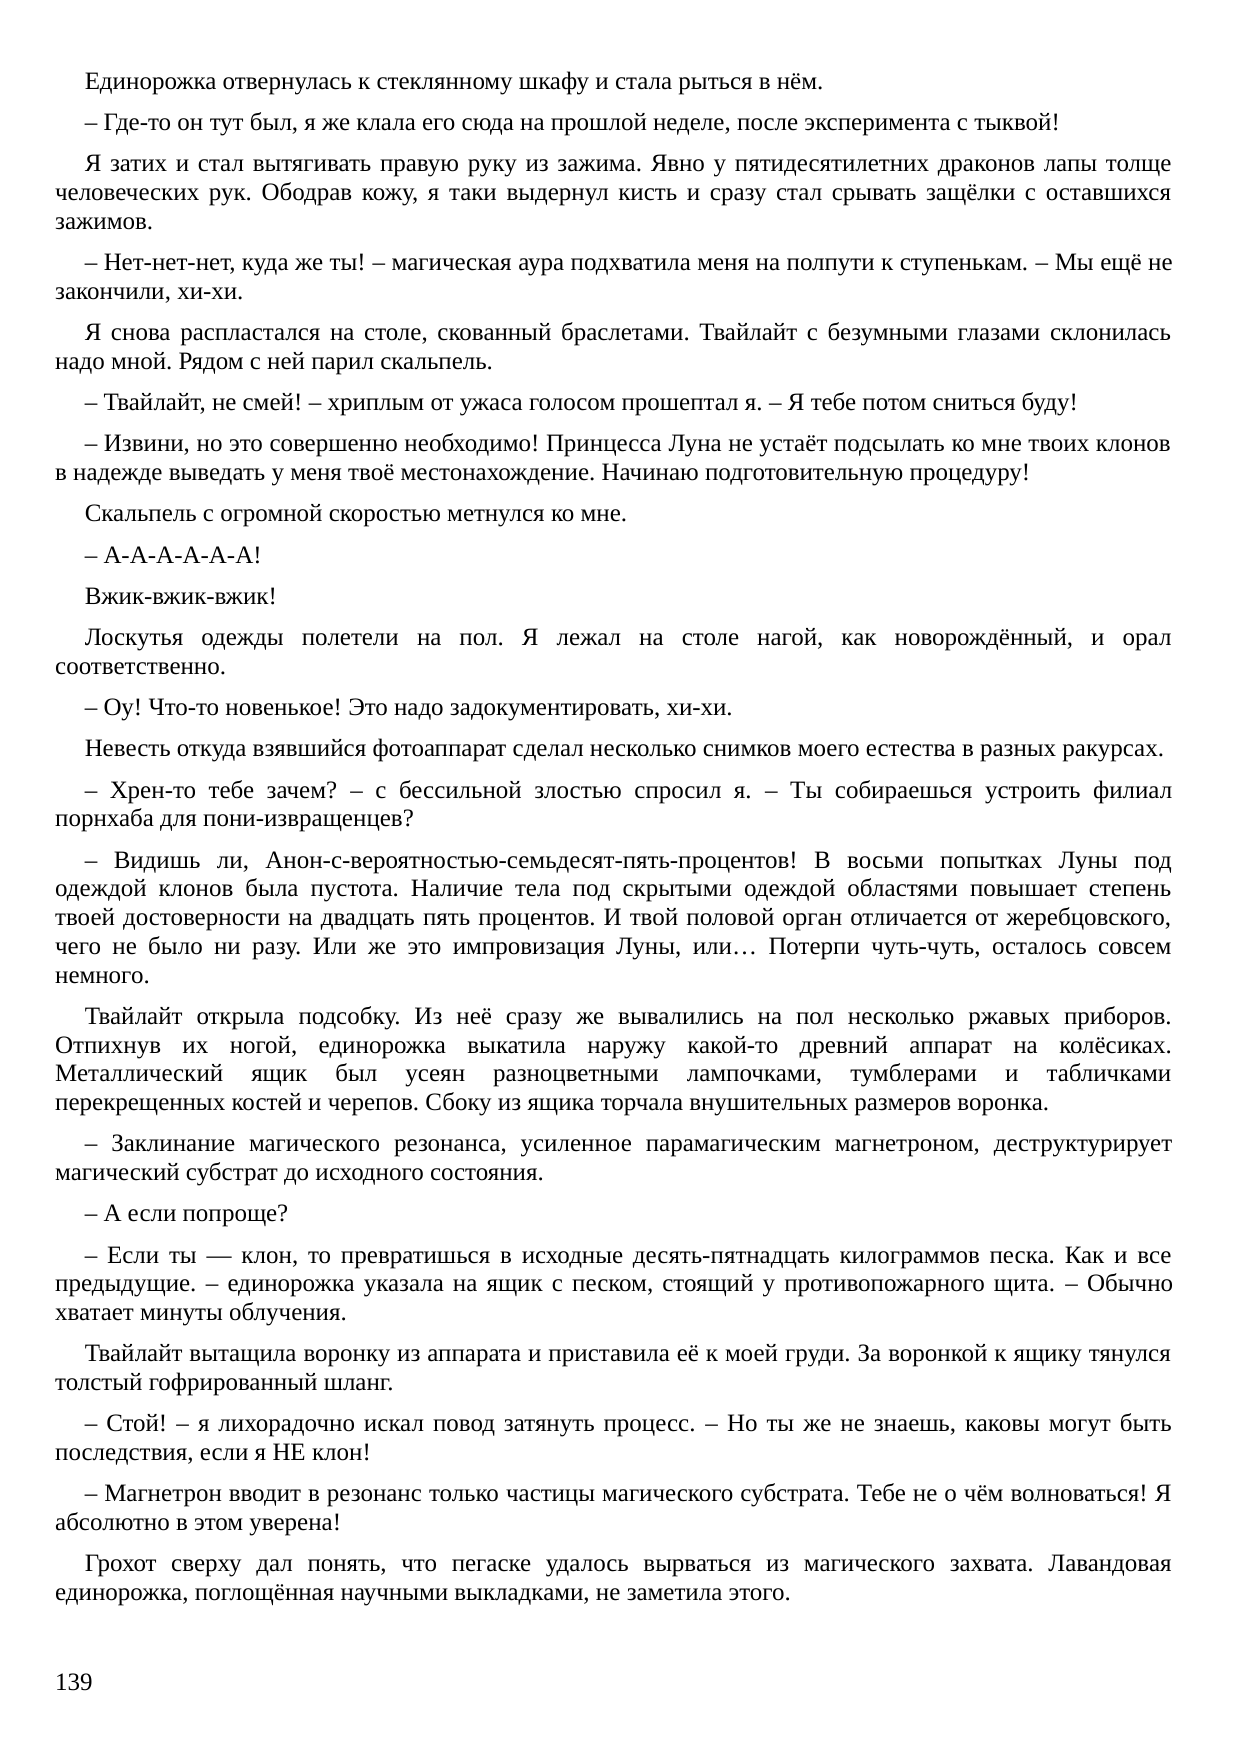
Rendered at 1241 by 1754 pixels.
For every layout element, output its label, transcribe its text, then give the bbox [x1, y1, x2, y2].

text – А если попроще? [55, 1198, 1173, 1227]
text – Заклинание магического резонанса, усиленное парамагическим магнетроном, деструктурирует магический субстрат до исходного состояния. [55, 1128, 1173, 1186]
text – Магнетрон вводит в резонанс только частицы магического субстрата. Тебе не о чём волноваться! Я абсолютно в этом уверена! [55, 1478, 1173, 1536]
text Вжик-вжик-вжик! [55, 581, 1173, 610]
text – Хрен-то тебе зачем? – с бессильной злостью спросил я. – Ты собираешься устроить филиал порнхаба для пони-извращенцев? [55, 775, 1173, 832]
text Невесть откуда взявшийся фотоаппарат сделал несколько снимков моего естества в разных ракурсах. [55, 733, 1173, 762]
text Скальпель с огромной скоростью метнулся ко мне. [55, 498, 1173, 527]
text – Нет-нет-нет, куда же ты! – магическая аура подхватила меня на полпути к ступенькам. – Мы ещё не закончили, хи-хи. [55, 247, 1173, 305]
text Грохот сверху дал понять, что пегаске удалось вырваться из магического захвата. Лавандовая единорожка, поглощённая научными выкладками, не заметила этого. [55, 1548, 1173, 1606]
text Лоскутья одежды полетели на пол. Я лежал на столе нагой, как новорождённый, и орал соответственно. [55, 622, 1173, 680]
text Твайлайт вытащила воронку из аппарата и приставила её к моей груди. За воронкой к ящику тянулся толстый гофрированный шланг. [55, 1338, 1173, 1396]
text – Стой! – я лихорадочно искал повод затянуть процесс. – Но ты же не знаешь, каковы могут быть последствия, если я НЕ клон! [55, 1408, 1173, 1466]
text – Если ты — клон, то превратишься в исходные десять-пятнадцать килограммов песка. Как и все предыдущие. – единорожка указала на ящик с песком, стоящий у противопожарного щита. – Обычно хватает минуты облучения. [55, 1240, 1173, 1326]
text – Твайлайт, не смей! – хриплым от ужаса голосом прошептал я. – Я тебе потом сниться буду! [55, 387, 1173, 416]
text – Извини, но это совершенно необходимо! Принцесса Луна не устаёт подсылать ко мне твоих клонов в надежде выведать у меня твоё местонахождение. Начинаю подготовительную процедуру! [55, 428, 1173, 486]
text – Где-то он тут был, я же клала его сюда на прошлой неделе, после эксперимента с тыквой! [55, 107, 1173, 136]
text – А-А-А-А-А-А! [55, 540, 1173, 568]
text Единорожка отвернулась к стеклянному шкафу и стала рыться в нём. [55, 66, 1173, 95]
text Я снова распластался на столе, скованный браслетами. Твайлайт с безумными глазами склонилась надо мной. Рядом с ней парил скальпель. [55, 317, 1173, 375]
text – Оу! Что-то новенькое! Это надо задокументировать, хи-хи. [55, 692, 1173, 721]
text Твайлайт открыла подсобку. Из неё сразу же вывалились на пол несколько ржавых приборов. Отпихнув их ногой, единорожка выкатила наружу какой-то древний аппарат на колёсиках. Металлический ящик был усеян разноцветными лампочками, тумблерами и табличками перекрещенных костей и черепов. Сбоку из ящика торчала внушительных размеров воронка. [55, 1001, 1173, 1116]
text – Видишь ли, Анон-с-вероятностью-семьдесят-пять-процентов! В восьми попытках Луны под одеждой клонов была пустота. Наличие тела под скрытыми одеждой областями повышает степень твоей достоверности на двадцать пять процентов. И твой половой орган отличается от жеребцовского, чего не было ни разу. Или же это импровизация Луны, или… Потерпи чуть-чуть, осталось совсем немного. [55, 845, 1173, 988]
text Я затих и стал вытягивать правую руку из зажима. Явно у пятидесятилетних драконов лапы толще человеческих рук. Ободрав кожу, я таки выдернул кисть и сразу стал срывать защёлки с оставшихся зажимов. [55, 148, 1173, 235]
